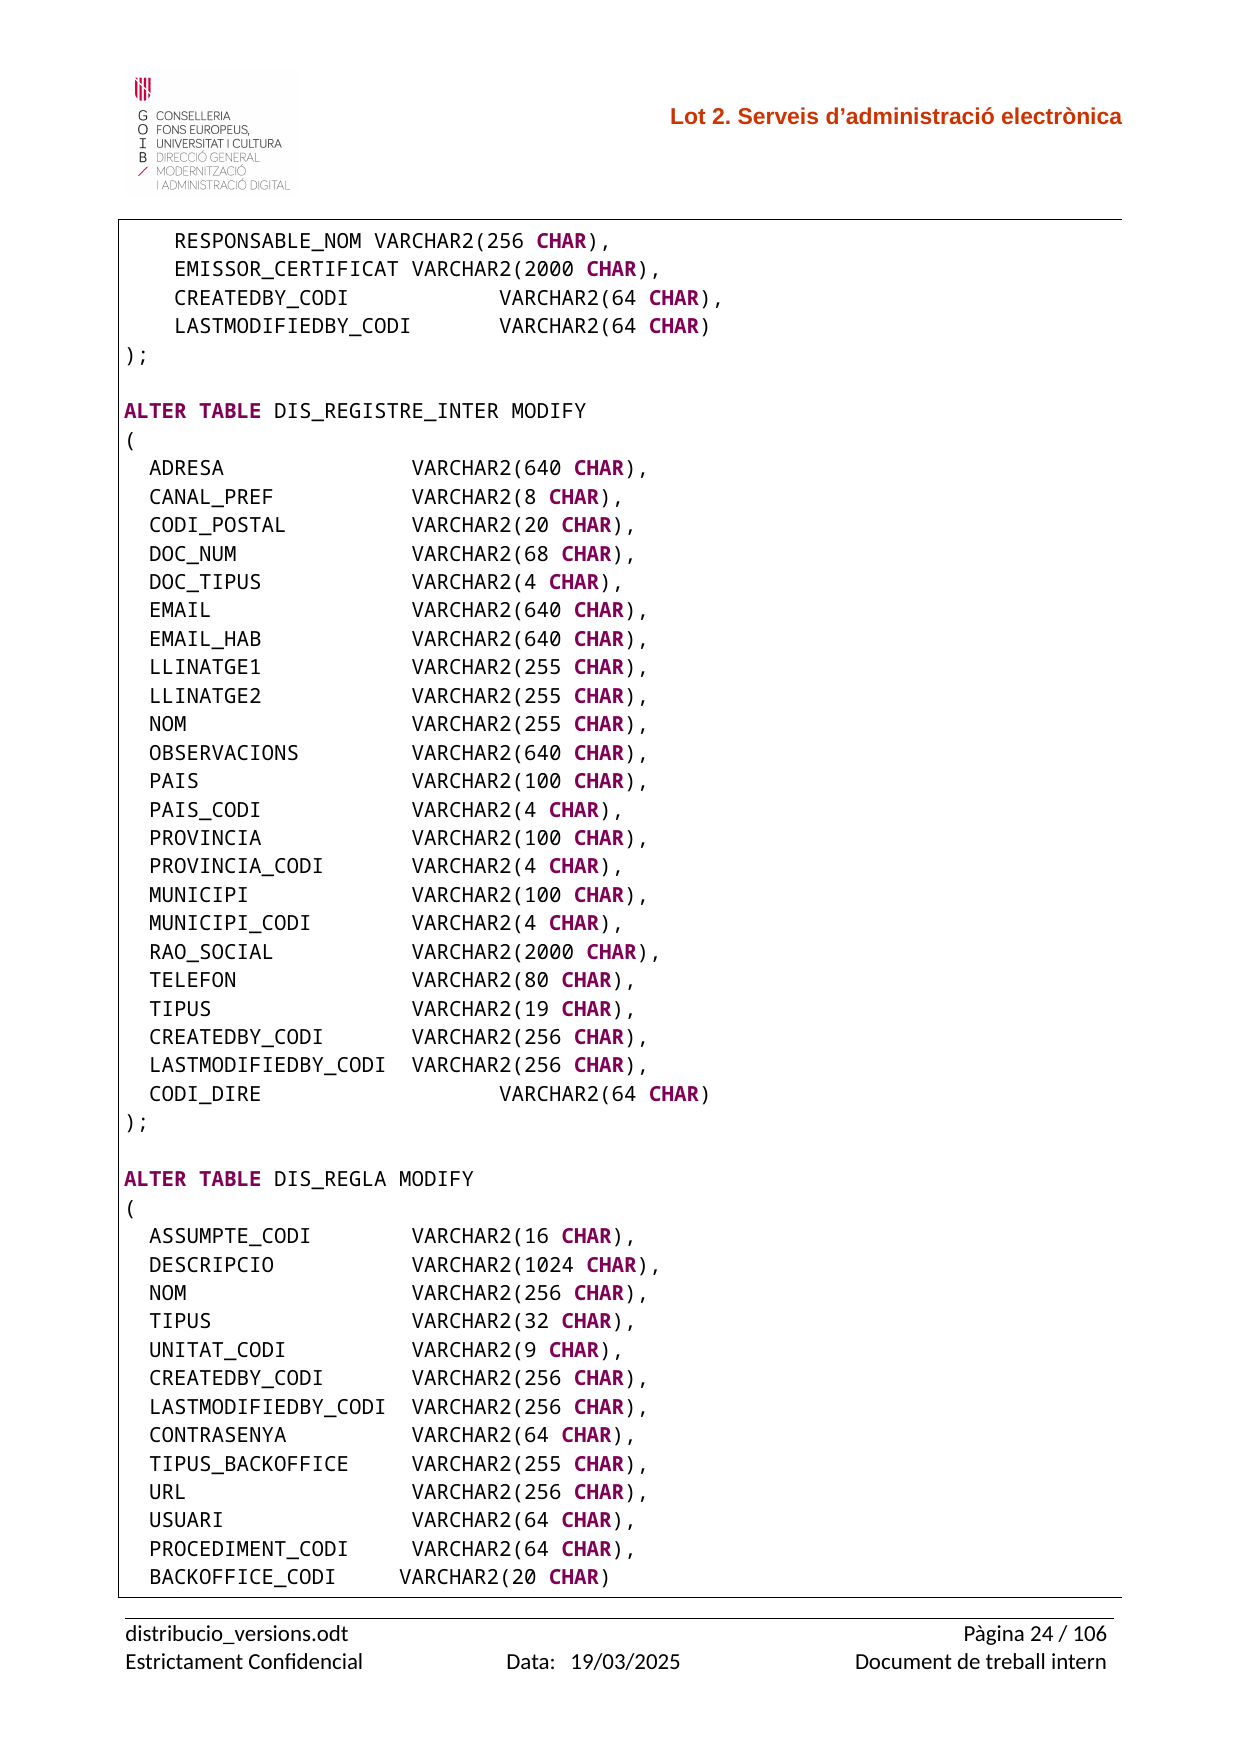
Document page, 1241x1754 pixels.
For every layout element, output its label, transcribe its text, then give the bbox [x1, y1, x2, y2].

picture [126, 70, 299, 197]
table_header RESPONSABLE_NOM VARCHAR2(256 CHAR), EMISSOR_CERTIFICAT VARCHAR2(2000 CHAR), CREATEDBY_CODI VARCHAR2(64 CHAR), LASTMODIFIEDBY_CODI VARCHAR2(64 CHAR) ); ALTER TABLE DIS_REGISTRE_INTER MODIFY ( ADRESA VARCHAR2(640 CHAR), CANAL_PREF VARCHAR2(8 CHAR), CODI_POSTAL VARCHAR2(20 CHAR), DOC_NUM VARCHAR2(68 CHAR), DOC_TIPUS VARCHAR2(4 CHAR), EMAIL VARCHAR2(640 CHAR), EMAIL_HAB VARCHAR2(640 CHAR), LLINATGE1 VARCHAR2(255 CHAR), LLINATGE2 VARCHAR2(255 CHAR), NOM VARCHAR2(255 CHAR), OBSERVACIONS VARCHAR2(640 CHAR), PAIS VARCHAR2(100 CHAR), PAIS_CODI VARCHAR2(4 CHAR), PROVINCIA VARCHAR2(100 CHAR), PROVINCIA_CODI VARCHAR2(4 CHAR), MUNICIPI VARCHAR2(100 CHAR), MUNICIPI_CODI VARCHAR2(4 CHAR), RAO_SOCIAL VARCHAR2(2000 CHAR), TELEFON VARCHAR2(80 CHAR), TIPUS VARCHAR2(19 CHAR), CREATEDBY_CODI VARCHAR2(256 CHAR), LASTMODIFIEDBY_CODI VARCHAR2(256 CHAR), CODI_DIRE VARCHAR2(64 CHAR) ); ALTER TABLE DIS_REGLA MODIFY ( ASSUMPTE_CODI VARCHAR2(16 CHAR), DESCRIPCIO VARCHAR2(1024 CHAR), NOM VARCHAR2(256 CHAR), TIPUS VARCHAR2(32 CHAR), UNITAT_CODI VARCHAR2(9 CHAR), CREATEDBY_CODI VARCHAR2(256 CHAR), LASTMODIFIEDBY_CODI VARCHAR2(256 CHAR), CONTRASENYA VARCHAR2(64 CHAR), TIPUS_BACKOFFICE VARCHAR2(255 CHAR), URL VARCHAR2(256 CHAR), USUARI VARCHAR2(64 CHAR), PROCEDIMENT_CODI VARCHAR2(64 CHAR), BACKOFFICE_CODI VARCHAR2(20 CHAR) [119, 220, 1122, 1597]
